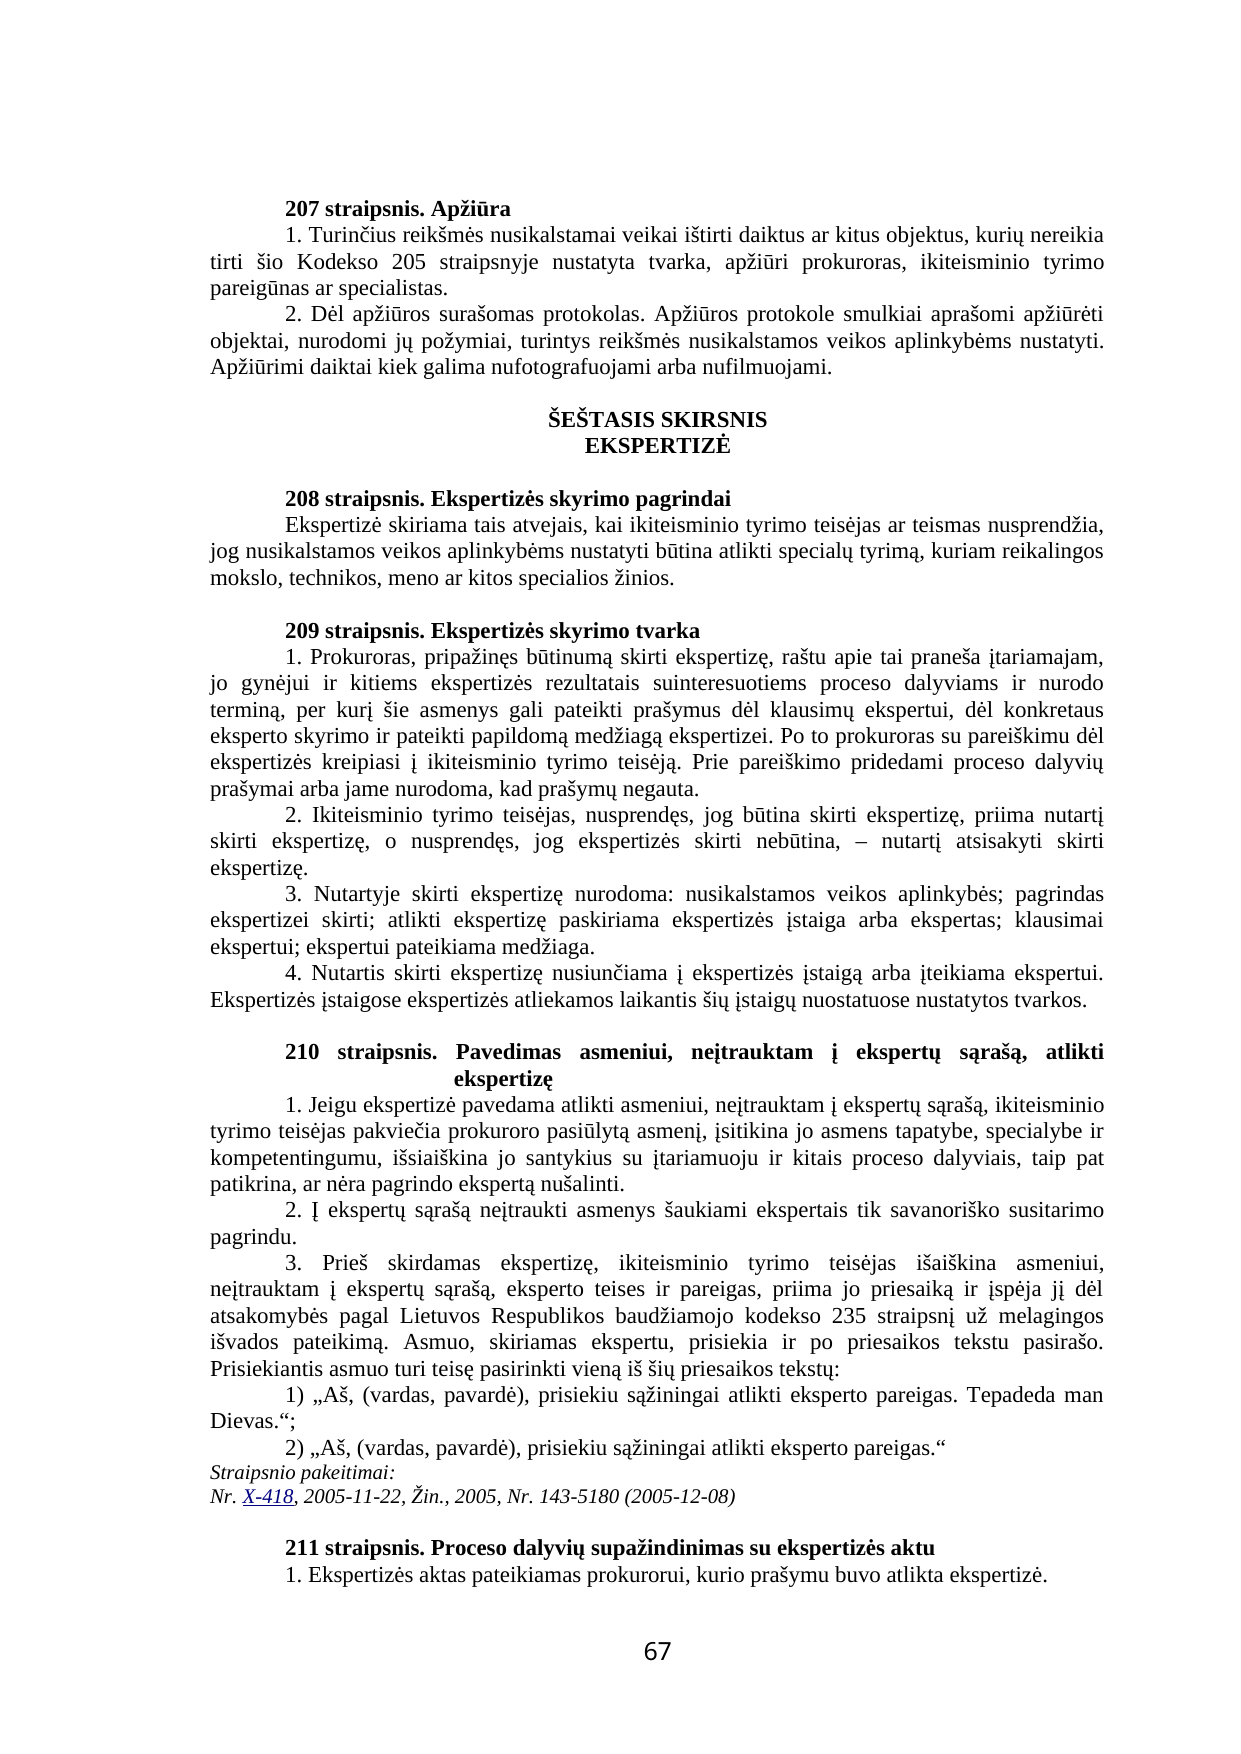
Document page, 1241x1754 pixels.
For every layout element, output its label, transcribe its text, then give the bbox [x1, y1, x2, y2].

text Ekspertizė skiriama tais atvejais, kai ikiteisminio tyrimo teisėjas ar teismas nusprendžia, jog nusikalstamos veikos aplinkybėms nustatyti būtina atlikti specialų tyrimą, kuriam reikalingos mokslo, technikos, meno ar kitos specialios žinios. [210, 511, 1106, 590]
text 4. Nutartis skirti ekspertizę nusiunčiama į ekspertizės įstaigą arba įteikiama ekspertui. Ekspertizės įstaigose ekspertizės atliekamos laikantis šių įstaigų nuostatuose nustatytos tvarkos. [210, 959, 1106, 1012]
text 1. Jeigu ekspertizė pavedama atlikti asmeniui, neįtrauktam į ekspertų sąrašą, ikiteisminio tyrimo teisėjas pakviečia prokuroro pasiūlytą asmenį, įsitikina jo asmens tapatybe, specialybe ir kompetentingumu, išsiaiškina jo santykius su įtariamuoju ir kitais proceso dalyviais, taip pat patikrina, ar nėra pagrindo ekspertą nušalinti. [210, 1091, 1106, 1196]
text 2. Į ekspertų sąrašą neįtraukti asmenys šaukiami ekspertais tik savanoriško susitarimo pagrindu. [210, 1196, 1106, 1249]
text 1. Prokuroras, pripažinęs būtinumą skirti ekspertizę, raštu apie tai praneša įtariamajam, jo gynėjui ir kitiems ekspertizės rezultatais suinteresuotiems proceso dalyviams ir nurodo terminą, per kurį šie asmenys gali pateikti prašymus dėl klausimų ekspertui, dėl konkretaus eksperto skyrimo ir pateikti papildomą medžiagą ekspertizei. Po to prokuroras su pareiškimu dėl ekspertizės kreipiasi į ikiteisminio tyrimo teisėją. Prie pareiškimo pridedami proceso dalyvių prašymai arba jame nurodoma, kad prašymų negauta. [210, 643, 1106, 801]
text Ekspertizė [210, 432, 1106, 458]
text 2) „Aš, (vardas, pavardė), prisiekiu sąžiningai atlikti eksperto pareigas.“ [210, 1434, 1106, 1460]
text 2. Ikiteisminio tyrimo teisėjas, nusprendęs, jog būtina skirti ekspertizę, priima nutartį skirti ekspertizę, o nusprendęs, jog ekspertizės skirti nebūtina, – nutartį atsisakyti skirti ekspertizę. [210, 801, 1106, 880]
text 207 straipsnis. Apžiūra [210, 195, 1106, 221]
subtitle ŠEŠTASIS SKIRSNIS [210, 406, 1106, 432]
text 1. Ekspertizės aktas pateikiamas prokurorui, kurio prašymu buvo atlikta ekspertizė. [210, 1561, 1106, 1587]
text 1) „Aš, (vardas, pavardė), prisiekiu sąžiningai atlikti eksperto pareigas. Tepadeda man Dievas.“; [210, 1381, 1106, 1434]
text 209 straipsnis. Ekspertizės skyrimo tvarka [210, 617, 1106, 643]
text 211 straipsnis. Proceso dalyvių supažindinimas su ekspertizės aktu [210, 1534, 1106, 1561]
text Straipsnio pakeitimai: [210, 1460, 1106, 1484]
text 1. Turinčius reikšmės nusikalstamai veikai ištirti daiktus ar kitus objektus, kurių nereikia tirti šio Kodekso 205 straipsnyje nustatyta tvarka, apžiūri prokuroras, ikiteisminio tyrimo pareigūnas ar specialistas. [210, 221, 1106, 300]
text 3. Prieš skirdamas ekspertizę, ikiteisminio tyrimo teisėjas išaiškina asmeniui, neįtrauktam į ekspertų sąrašą, eksperto teises ir pareigas, priima jo priesaiką ir įspėja jį dėl atsakomybės pagal Lietuvos Respublikos baudžiamojo kodekso 235 straipsnį už melagingos išvados pateikimą. Asmuo, skiriamas ekspertu, prisiekia ir po priesaikos tekstu pasirašo. Prisiekiantis asmuo turi teisę pasirinkti vieną iš šių priesaikos tekstų: [210, 1249, 1106, 1381]
text 208 straipsnis. Ekspertizės skyrimo pagrindai [210, 485, 1106, 511]
text 3. Nutartyje skirti ekspertizę nurodoma: nusikalstamos veikos aplinkybės; pagrindas ekspertizei skirti; atlikti ekspertizę paskiriama ekspertizės įstaiga arba ekspertas; klausimai ekspertui; ekspertui pateikiama medžiaga. [210, 880, 1106, 959]
text 210 straipsnis. Pavedimas asmeniui, neįtrauktam į ekspertų sąrašą, atlikti ekspertizę [285, 1038, 1106, 1091]
text Nr. X-418, 2005-11-22, Žin., 2005, Nr. 143-5180 (2005-12-08) [210, 1484, 1106, 1508]
text 2. Dėl apžiūros surašomas protokolas. Apžiūros protokole smulkiai aprašomi apžiūrėti objektai, nurodomi jų požymiai, turintys reikšmės nusikalstamos veikos aplinkybėms nustatyti. Apžiūrimi daiktai kiek galima nufotografuojami arba nufilmuojami. [210, 300, 1106, 379]
